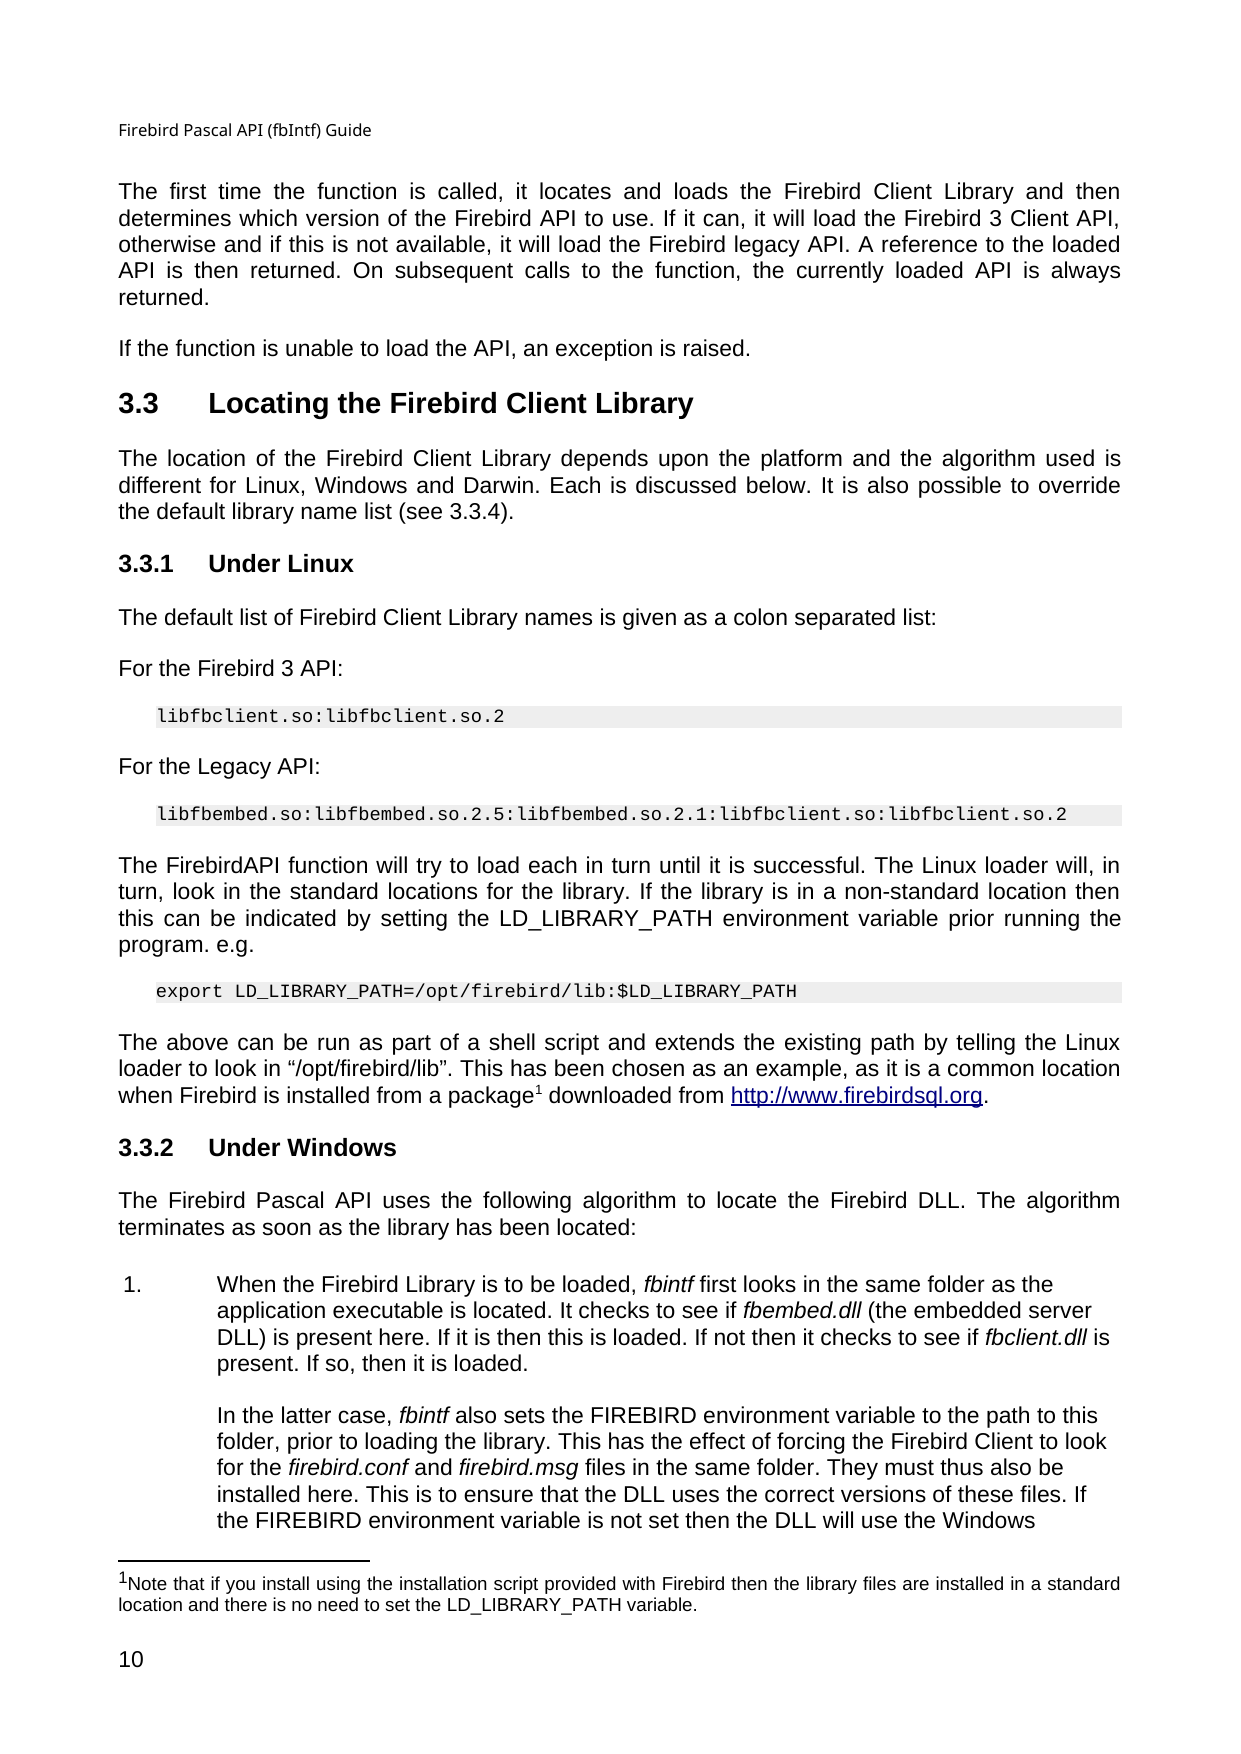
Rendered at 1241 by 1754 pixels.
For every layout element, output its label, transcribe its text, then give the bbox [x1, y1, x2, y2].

text For the Firebird 3 API: [118, 655, 1122, 681]
text libfbclient.so:libfbclient.so.2 [156, 706, 1122, 728]
text The Firebird Pascal API uses the following algorithm to locate the Firebird DLL. The algorithm terminates as soon as the library has been located: [118, 1187, 1122, 1240]
table_header [117, 1265, 211, 1539]
text For the Legacy API: [118, 753, 1122, 779]
text If the function is unable to load the API, an exception is raised. [118, 335, 1122, 361]
text Note that if you install using the installation script provided with Firebird then the library files are installed in a standard location and there is no need to set the LD_LIBRARY_PATH variable. [118, 1567, 1122, 1616]
text libfbembed.so:libfbembed.so.2.5:libfbembed.so.2.1:libfbclient.so:libfbclient.so.2 [156, 805, 1122, 826]
subtitle Under Linux [118, 549, 1122, 578]
table_header When the Firebird Library is to be loaded, fbintf first looks in the same folder as the application executable is located. It checks to see if fbembed.dll (the embedded server DLL) is present here. If it is then this is loaded. If not then it checks to see if fbclient.dll is present. If so, then it is loaded. In the latter case, fbintf also sets the FIREBIRD environment variable to the path to this folder, prior to loading the library. This has the effect of forcing the Firebird Client to look for the firebird.conf and firebird.msg files in the same folder. They must thus also be installed here. This is to ensure that the DLL uses the correct versions of these files. If the FIREBIRD environment variable is not set then the DLL will use the Windows [211, 1265, 1123, 1539]
subtitle Under Windows [118, 1133, 1122, 1162]
text The first time the function is called, it locates and loads the Firebird Client Library and then determines which version of the Firebird API to use. If it can, it will load the Firebird 3 Client API, otherwise and if this is not available, it will load the Firebird legacy API. A reference to the loaded API is then returned. On subsequent calls to the function, the currently loaded API is always returned. [118, 178, 1122, 310]
text The location of the Firebird Client Library depends upon the platform and the algorithm used is different for Linux, Windows and Darwin. Each is discussed below. It is also possible to override the default library name list (see 3.3.4). [118, 445, 1122, 524]
text The default list of Firebird Client Library names is given as a colon separated list: [118, 604, 1122, 630]
text The above can be run as part of a shell script and extends the existing path by telling the Linux loader to look in “/opt/firebird/lib”. This has been chosen as an example, as it is a common location when Firebird is installed from a package downloaded from http://www.firebirdsql.org. [118, 1029, 1122, 1108]
text The FirebirdAPI function will try to load each in turn until it is successful. The Linux loader will, in turn, look in the standard locations for the library. If the library is in a non-standard location then this can be indicated by setting the LD_LIBRARY_PATH environment variable prior running the program. e.g. [118, 852, 1122, 957]
text export LD_LIBRARY_PATH=/opt/firebird/lib:$LD_LIBRARY_PATH [156, 982, 1122, 1003]
subtitle Locating the Firebird Client Library [118, 386, 1122, 420]
